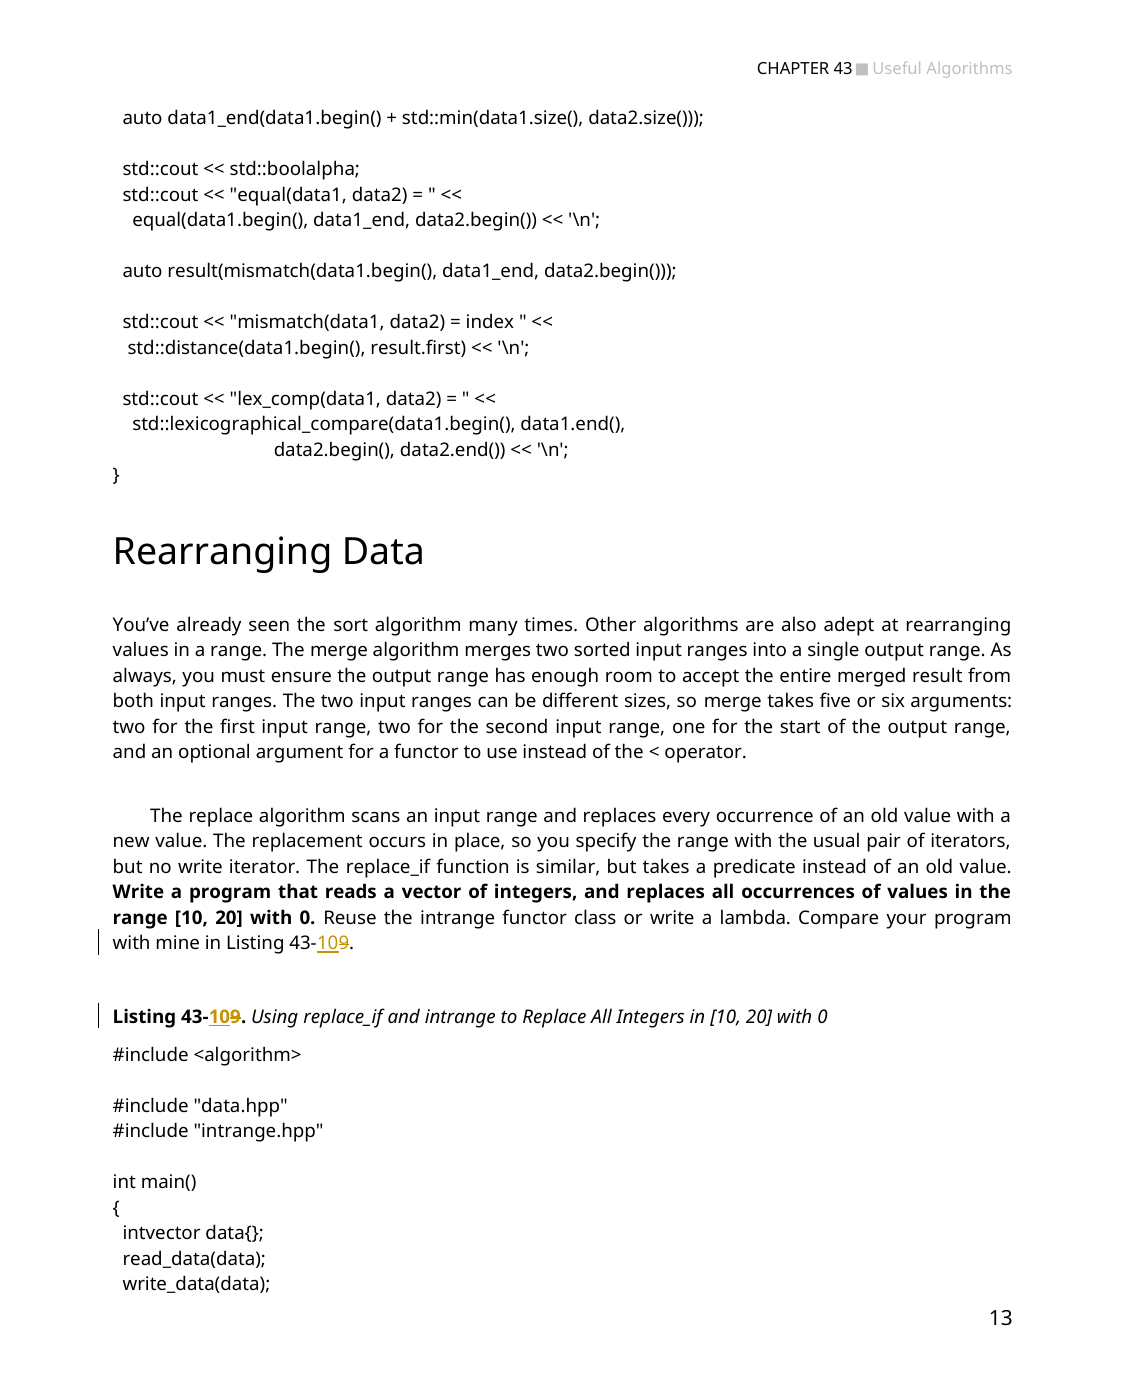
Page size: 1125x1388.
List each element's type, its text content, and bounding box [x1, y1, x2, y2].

text You’ve already seen the sort algorithm many times. Other algorithms are also adept at rearranging values in a range. The merge algorithm merges two sorted input ranges into a single output range. As always, you must ensure the output range has enough room to accept the entire merged result from both input ranges. The two input ranges can be different sizes, so merge takes five or six arguments: two for the first input range, two for the second input range, one for the start of the output range, and an optional argument for a functor to use instead of the < operator. [112, 611, 1012, 764]
text std::cout << "equal(data1, data2) = " << [112, 181, 1012, 207]
text intvector data{}; [112, 1219, 1012, 1245]
text write_data(data); [112, 1271, 1012, 1296]
text #include <algorithm> [112, 1041, 1012, 1066]
text auto data1_end(data1.begin() + std::min(data1.size(), data2.size())); [112, 104, 1012, 130]
text read_data(data); [112, 1245, 1012, 1271]
text { [112, 1194, 1012, 1219]
text data2.begin(), data2.end()) << '\n'; [112, 436, 1012, 462]
text #include "data.hpp" [112, 1092, 1012, 1117]
text #include "intrange.hpp" [112, 1117, 1012, 1143]
text std::lexicographical_compare(data1.begin(), data1.end(), [112, 411, 1012, 436]
text equal(data1.begin(), data1_end, data2.begin()) << '\n'; [112, 207, 1012, 232]
text int main() [112, 1168, 1012, 1194]
text std::distance(data1.begin(), result.first) << '\n'; [112, 334, 1012, 360]
text std::cout << "mismatch(data1, data2) = index " << [112, 309, 1012, 334]
text The replace algorithm scans an input range and replaces every occurrence of an old value with a new value. The replacement occurs in place, so you specify the range with the usual pair of iterators, but no write iterator. The replace_if function is similar, but takes a predicate instead of an old value. Write a program that reads a vector of integers, and replaces all occurrences of values in the range [10, 20] with 0. Reuse the intrange functor class or write a lambda. Compare your program with mine in Listing 43-10. [112, 802, 1012, 955]
subtitle Rearranging Data [112, 525, 1012, 576]
text } [112, 462, 1012, 487]
text Listing 43-10. Using replace_if and intrange to Replace All Integers in [10, 20] with 0 [112, 1003, 1012, 1028]
text std::cout << "lex_comp(data1, data2) = " << [112, 385, 1012, 411]
text std::cout << std::boolalpha; [112, 156, 1012, 181]
text auto result(mismatch(data1.begin(), data1_end, data2.begin())); [112, 258, 1012, 283]
